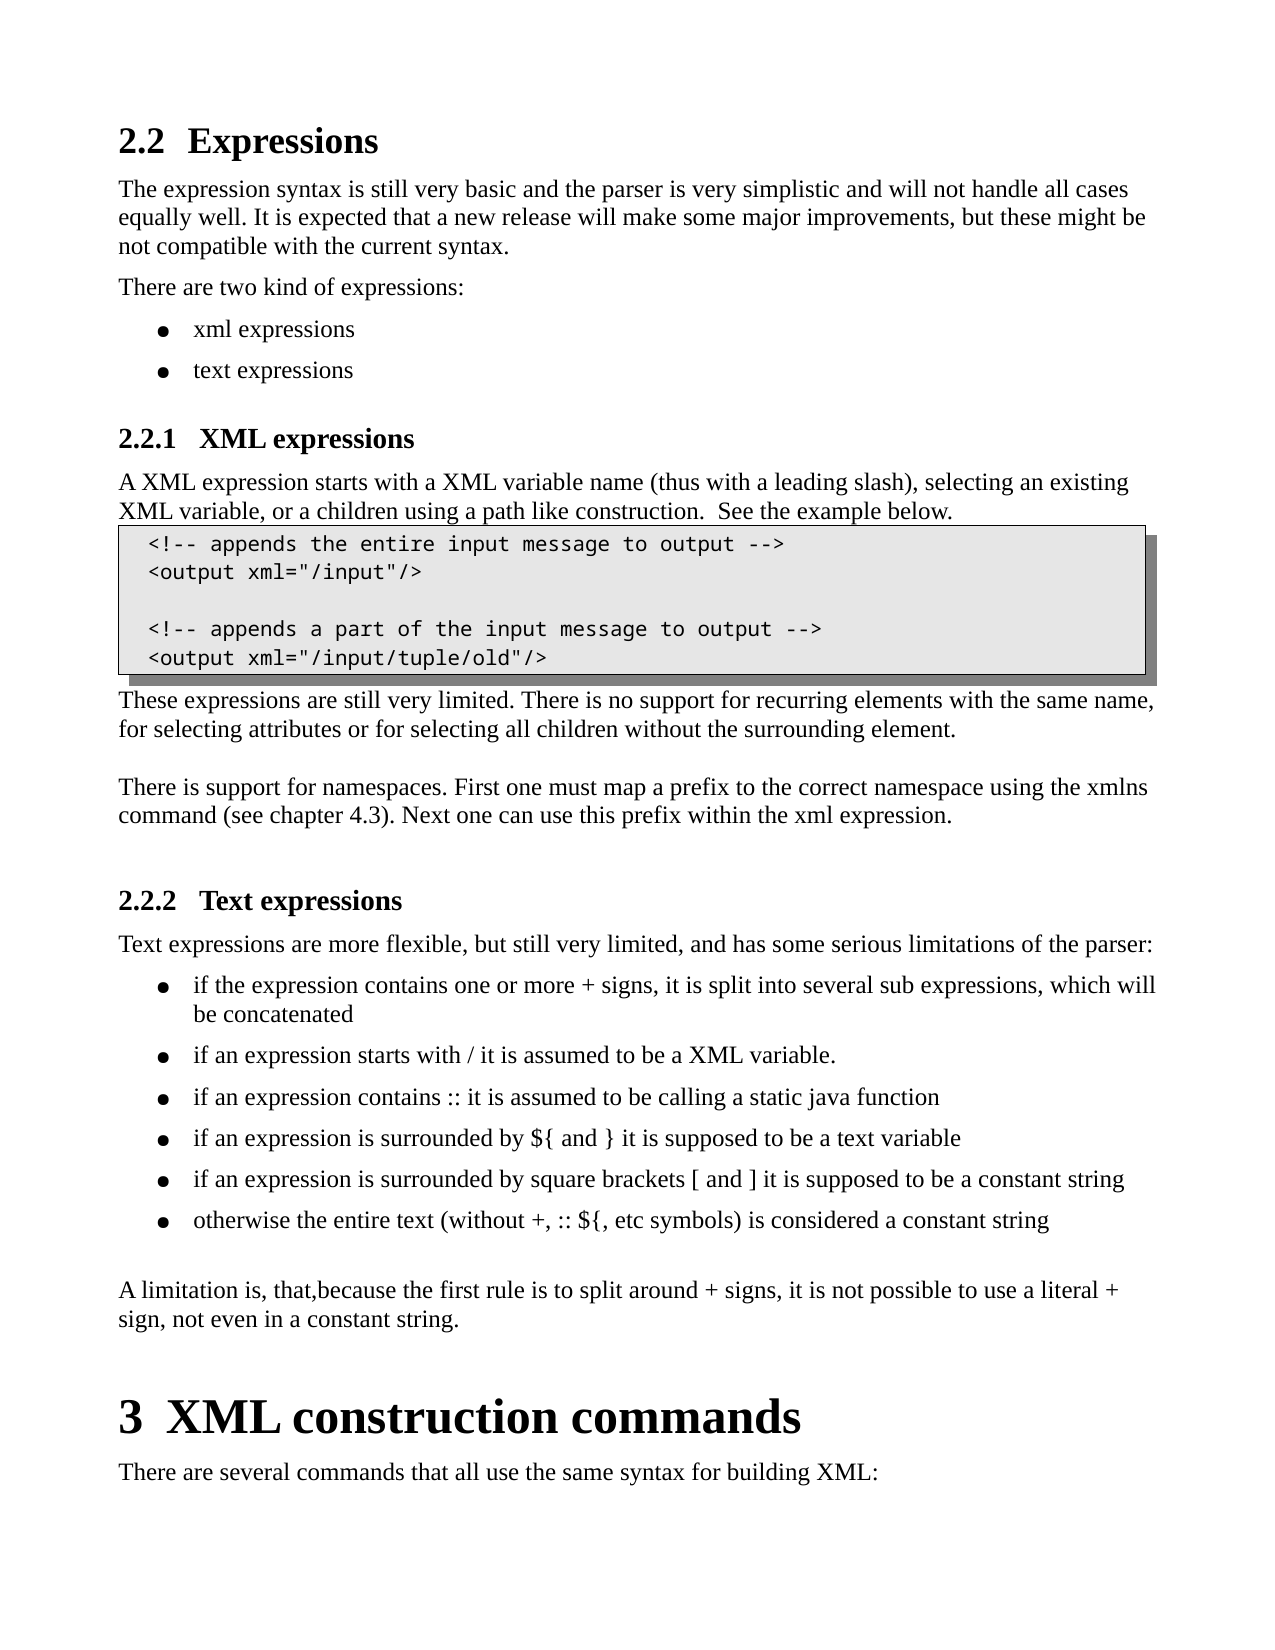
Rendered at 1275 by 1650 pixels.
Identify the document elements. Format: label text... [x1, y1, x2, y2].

list if an expression contains :: it is assumed to be calling a static java function [156, 1082, 1157, 1110]
list if an expression is surrounded by ${ and } it is supposed to be a text variable [156, 1123, 1157, 1152]
list if the expression contains one or more + signs, it is split into several sub expressions, which will be concatenated [156, 970, 1157, 1028]
text <output xml="/input/tuple/old"/> [119, 638, 1145, 674]
subtitle XML expressions [118, 421, 1157, 455]
list xml expressions [156, 314, 1157, 342]
list otherwise the entire text (without +, :: ${, etc symbols) is considered a constant string [156, 1205, 1157, 1234]
text There are two kind of expressions: [118, 272, 1157, 301]
text <!-- appends a part of the input message to output --> [119, 610, 1145, 638]
text <output xml="/input"/> [119, 553, 1145, 582]
text A limitation is, that,because the first rule is to split around + signs, it is not possible to use a literal + sign, not even in a constant string. [118, 1275, 1157, 1333]
text <!-- appends the entire input message to output --> [119, 526, 1145, 553]
list text expressions [156, 355, 1157, 384]
text There is support for namespaces. First one must map a prefix to the correct namespace using the xmlns command (see chapter 4.3). Next one can use this prefix within the xml expression. [118, 772, 1157, 829]
text There are several commands that all use the same syntax for building XML: [118, 1457, 1157, 1485]
list if an expression is surrounded by square brackets [ and ] it is supposed to be a constant string [156, 1164, 1157, 1193]
subtitle Text expressions [118, 883, 1157, 917]
text These expressions are still very limited. There is no support for recurring elements with the same name, for selecting attributes or for selecting all children without the surrounding element. [118, 686, 1157, 743]
list if an expression starts with / it is assumed to be a XML variable. [156, 1040, 1157, 1069]
text The expression syntax is still very basic and the parser is very simplistic and will not handle all cases equally well. It is expected that a new release will make some major improvements, but these might be not compatible with the current syntax. [118, 174, 1157, 260]
subtitle Expressions [118, 118, 1157, 161]
text Text expressions are more flexible, but still very limited, and has some serious limitations of the parser: [118, 929, 1157, 958]
text A XML expression starts with a XML variable name (thus with a leading slash), selecting an existing XML variable, or a children using a path like construction. See the example below. [118, 467, 1157, 525]
subtitle XML construction commands [118, 1387, 1157, 1444]
